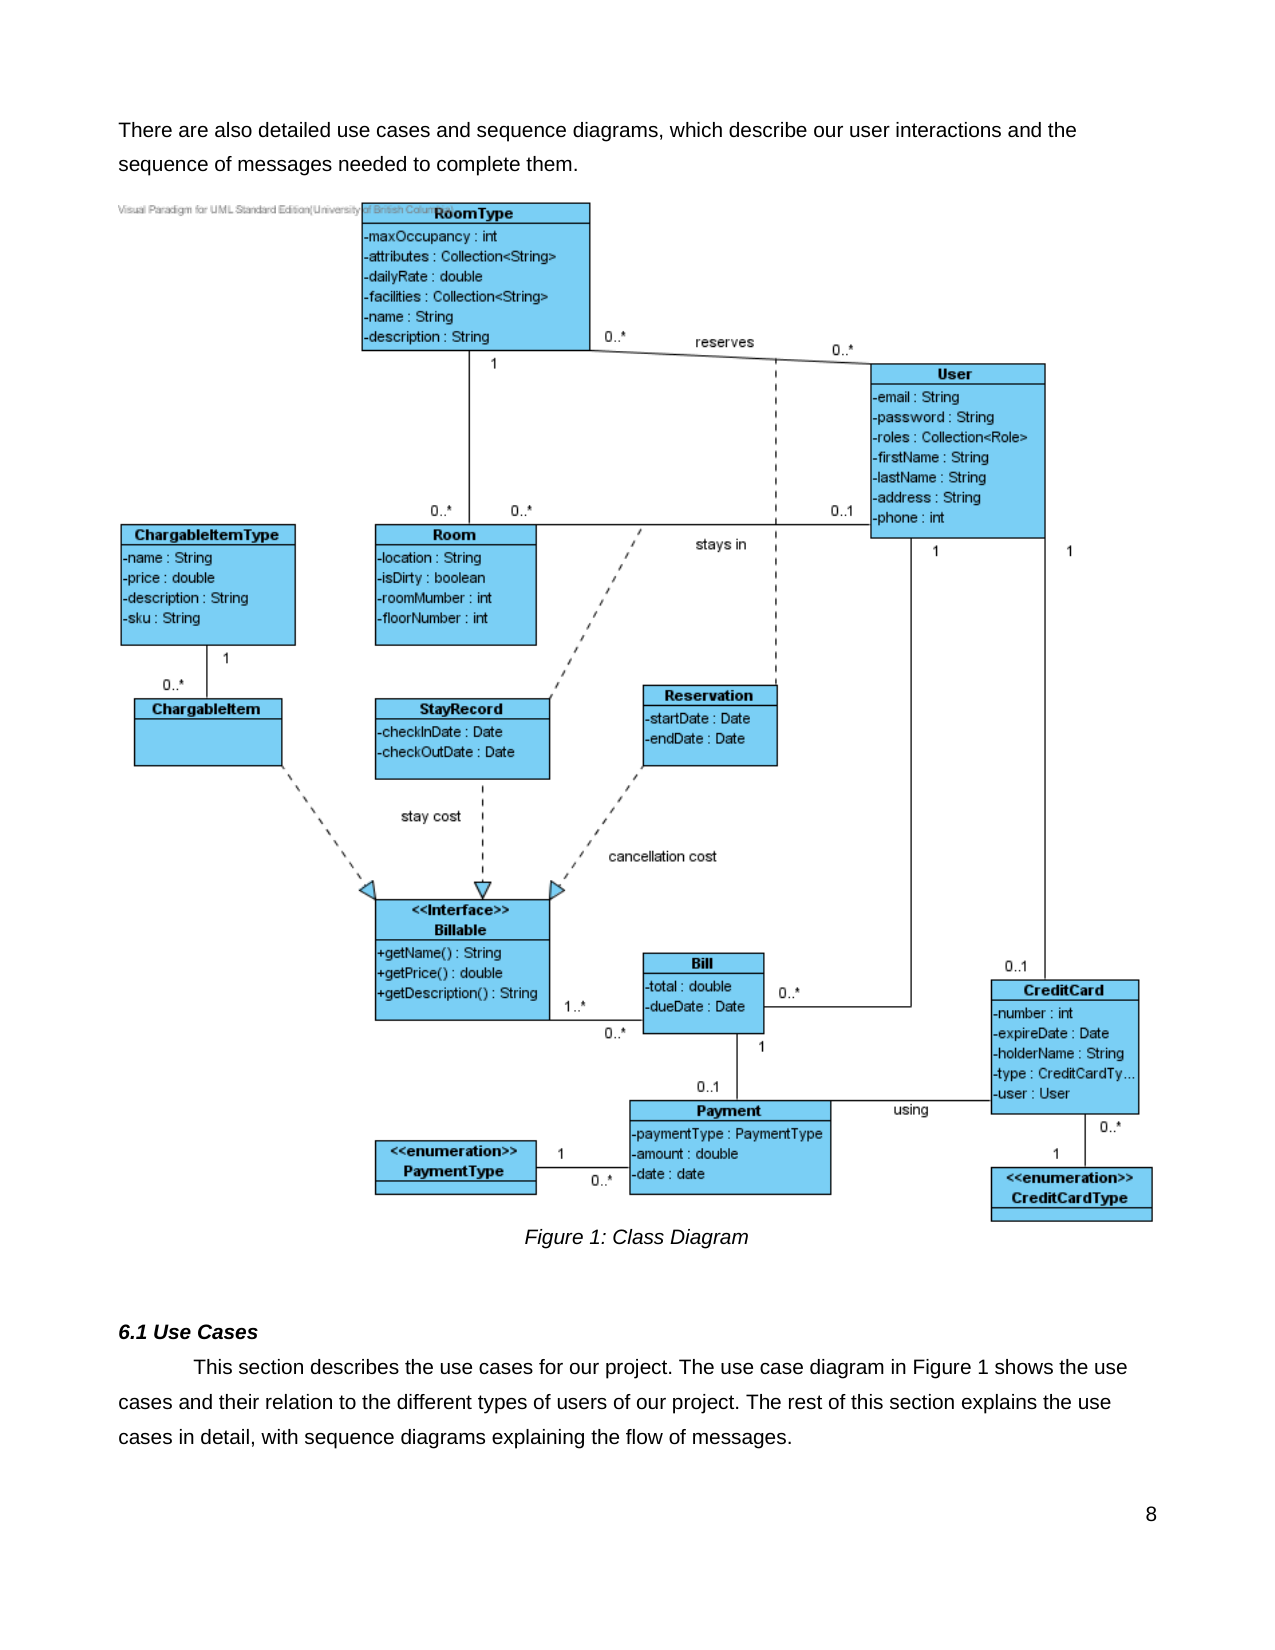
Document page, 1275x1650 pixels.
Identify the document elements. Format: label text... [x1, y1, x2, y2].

text Figure 1: Class Diagram [118, 1226, 1157, 1249]
text This section describes the use cases for our project. The use case diagram in Figure 1 shows the use cases and their relation to the different types of users of our project. The rest of this section explains the use cases in detail, with sequence diagrams explaining the flow of messages. [118, 1356, 1157, 1449]
picture [118, 200, 1157, 1226]
subtitle 6.1 Use Cases [118, 1320, 1157, 1343]
text There are also detailed use cases and sequence diagrams, which describe our user interactions and the sequence of messages needed to complete them. [118, 118, 1157, 176]
